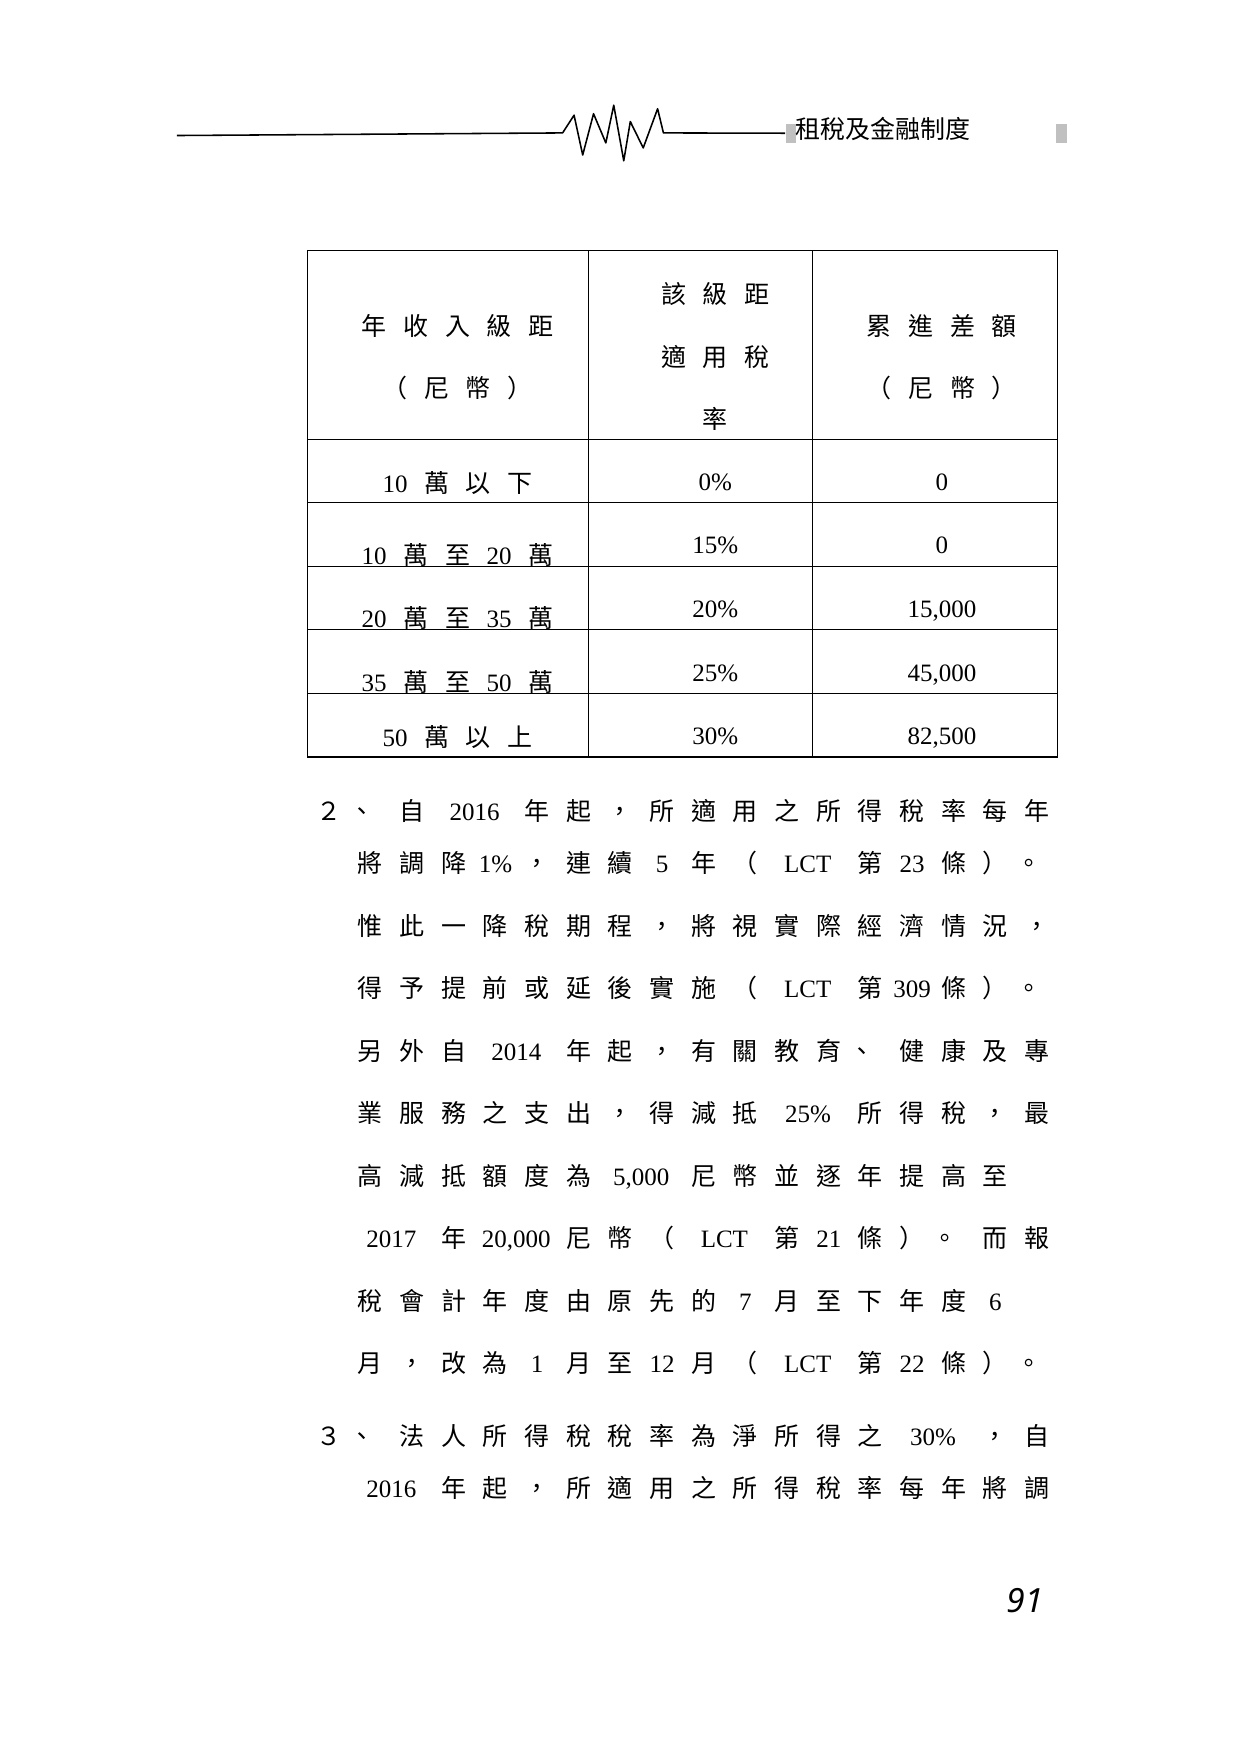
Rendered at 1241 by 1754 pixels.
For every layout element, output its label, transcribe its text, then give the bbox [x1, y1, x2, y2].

table_header 年收入級距（尼幣） [308, 251, 588, 439]
table_cell 82,500 [813, 694, 1057, 756]
table_cell 35萬至50萬 [308, 630, 588, 693]
table_cell 20% [589, 567, 812, 629]
table_cell 0 [813, 503, 1057, 566]
table_header 累進差額（尼幣） [813, 251, 1057, 439]
table_cell 0% [589, 440, 812, 502]
table_cell 50萬以上 [308, 694, 588, 756]
table_cell 10萬至20萬 [308, 503, 588, 566]
table_cell 10萬以下 [308, 440, 588, 502]
table_cell 25% [589, 630, 812, 693]
table_cell 45,000 [813, 630, 1057, 693]
text ３、法人所得稅稅率為淨所得之30%，自2016年起，所適用之所得稅率每年將調 [281, 1382, 1058, 1507]
table_header 該級距適用稅率 [589, 251, 812, 439]
table_cell 20萬至35萬 [308, 567, 588, 629]
table_cell 0 [813, 440, 1057, 502]
table_cell 15% [589, 503, 812, 566]
text ２、自2016年起，所適用之所得稅率每年將調降1%，連續5年（LCT第23條）。惟此一降稅期程，將視實際經濟情況，得予提前或延後實施（LCT第309條）。另外自2014年起，有關教育、健康及專業服務之支出，得減抵25%所得稅，最高減抵額度為5,000尼幣並逐年提高至2017年20,000尼幣（LCT第21條）。而報稅會計年度由原先的7月至下年度6月，改為1月至12月（LCT第22條）。 [281, 757, 1058, 1382]
table_cell 15,000 [813, 567, 1057, 629]
table_cell 30% [589, 694, 812, 756]
